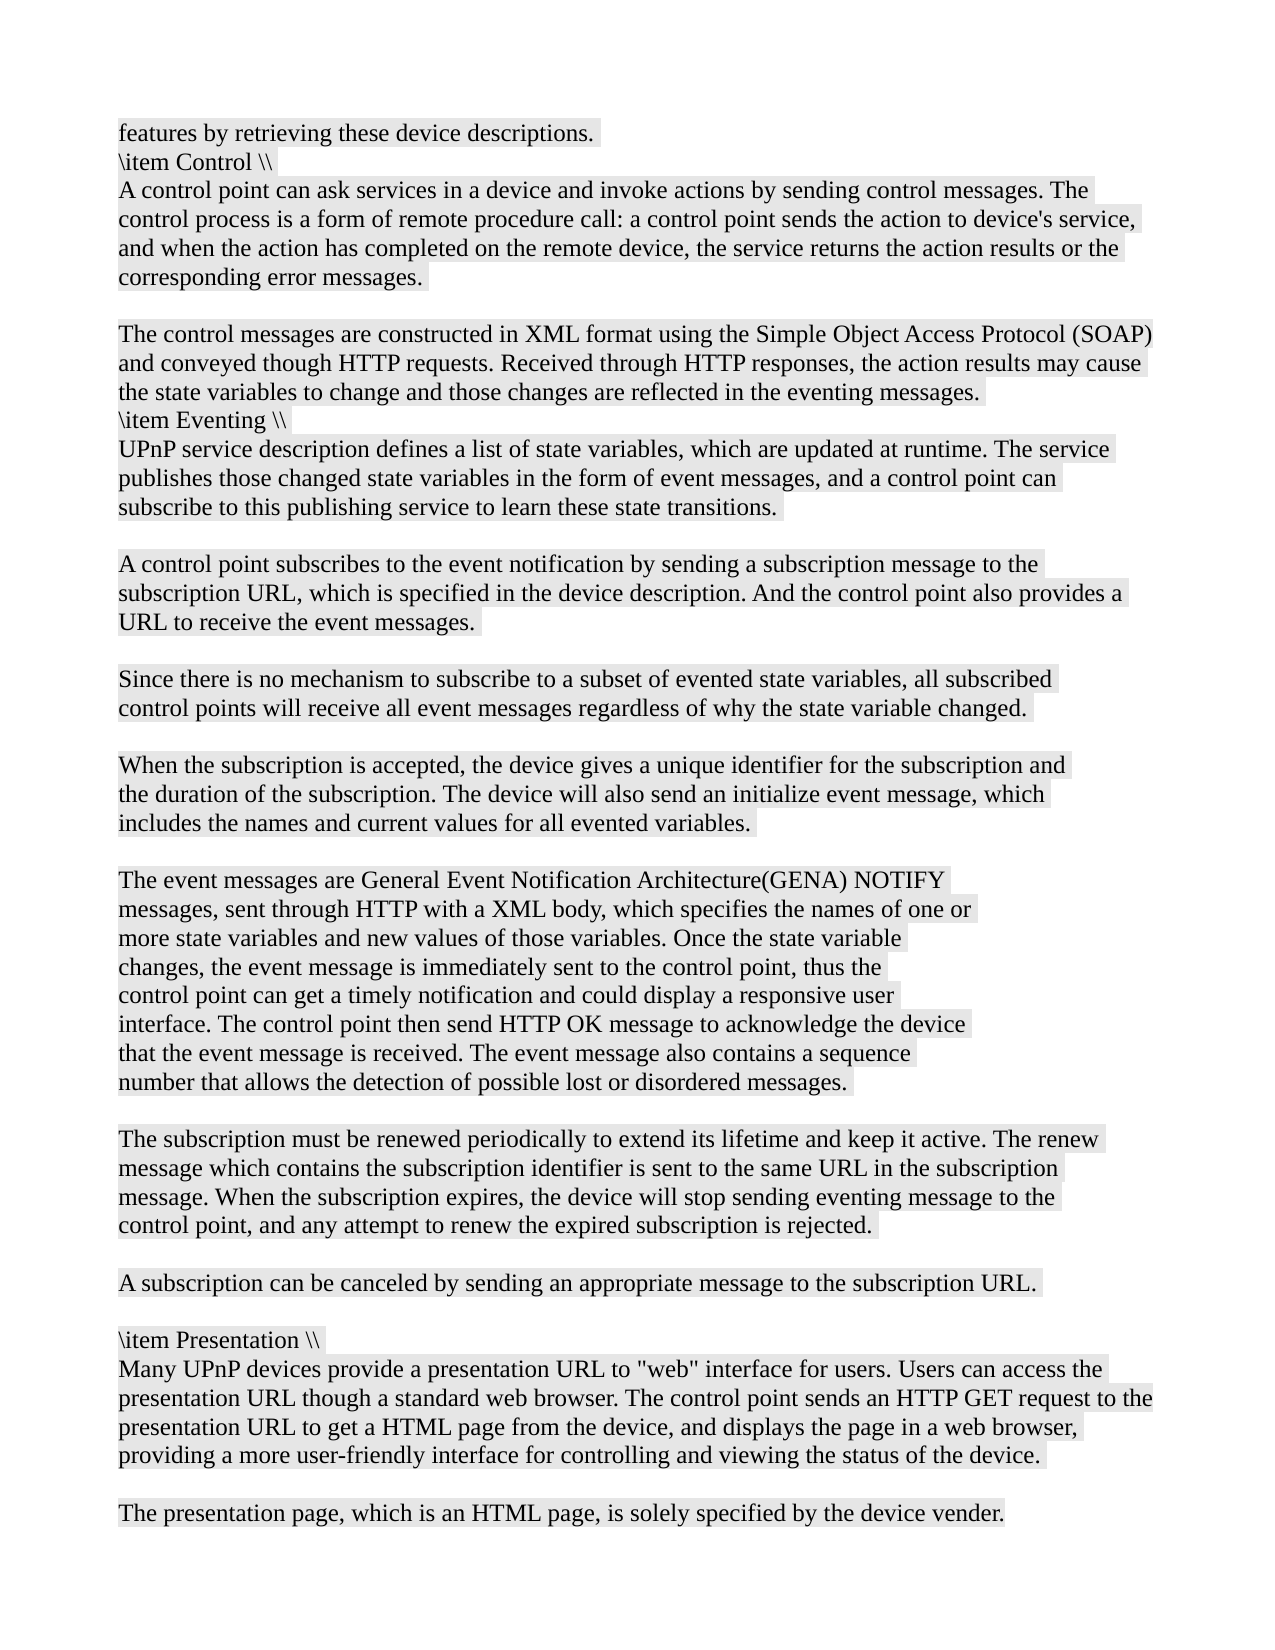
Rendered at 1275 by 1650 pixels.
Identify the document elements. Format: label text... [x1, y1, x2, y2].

text more state variables and new values of those variables. Once the state variable [118, 923, 1157, 952]
text changes, the event message is immediately sent to the control point, thus the [118, 952, 1157, 981]
text interface. The control point then send HTTP OK message to acknowledge the device [118, 1009, 1157, 1038]
text control point, and any attempt to renew the expired subscription is rejected. [118, 1211, 1157, 1239]
text message which contains the subscription identifier is sent to the same URL in the subscription [118, 1153, 1157, 1182]
text control point can get a timely notification and could display a responsive user [118, 981, 1157, 1009]
text message. When the subscription expires, the device will stop sending eventing message to the [118, 1182, 1157, 1211]
text Since there is no mechanism to subscribe to a subset of evented state variables, all subscribed [118, 664, 1157, 693]
text providing a more user-friendly interface for controlling and viewing the status of the device. [118, 1441, 1157, 1469]
text A control point can ask services in a device and invoke actions by sending control messages. The control process is a form of remote procedure call: a control point sends the action to device's service, and when the action has completed on the remote device, the service returns the action results or the corresponding error messages. [118, 176, 1157, 291]
text When the subscription is accepted, the device gives a unique identifier for the subscription and [118, 751, 1157, 779]
text number that allows the detection of possible lost or disordered messages. [118, 1067, 1157, 1096]
text publishes those changed state variables in the form of event messages, and a control point can [118, 463, 1157, 492]
text features by retrieving these device descriptions. [118, 118, 1157, 147]
text The subscription must be renewed periodically to extend its lifetime and keep it active. The renew [118, 1124, 1157, 1153]
text subscribe to this publishing service to learn these state transitions. [118, 492, 1157, 521]
text control points will receive all event messages regardless of why the state variable changed. [118, 693, 1157, 722]
text The presentation page, which is an HTML page, is solely specified by the device vender. [118, 1498, 1157, 1527]
text \item Eventing \\ [118, 406, 1157, 434]
text A control point subscribes to the event notification by sending a subscription message to the [118, 549, 1157, 578]
text the duration of the subscription. The device will also send an initialize event message, which [118, 779, 1157, 808]
text that the event message is received. The event message also contains a sequence [118, 1038, 1157, 1067]
text Many UPnP devices provide a presentation URL to "web" interface for users. Users can access the [118, 1354, 1157, 1383]
text messages, sent through HTTP with a XML body, which specifies the names of one or [118, 894, 1157, 923]
text presentation URL to get a HTML page from the device, and displays the page in a web browser, [118, 1412, 1157, 1441]
text presentation URL though a standard web browser. The control point sends an HTTP GET request to the [118, 1383, 1157, 1412]
text includes the names and current values for all evented variables. [118, 808, 1157, 837]
text \item Control \\ [118, 147, 1157, 176]
text subscription URL, which is specified in the device description. And the control point also provides a URL to receive the event messages. [118, 578, 1157, 636]
text UPnP service description defines a list of state variables, which are updated at runtime. The service [118, 434, 1157, 463]
text The event messages are General Event Notification Architecture(GENA) NOTIFY [118, 866, 1157, 894]
text \item Presentation \\ [118, 1326, 1157, 1354]
text A subscription can be canceled by sending an appropriate message to the subscription URL. [118, 1268, 1157, 1297]
text The control messages are constructed in XML format using the Simple Object Access Protocol (SOAP) and conveyed though HTTP requests. Received through HTTP responses, the action results may cause the state variables to change and those changes are reflected in the eventing messages. [118, 319, 1157, 406]
